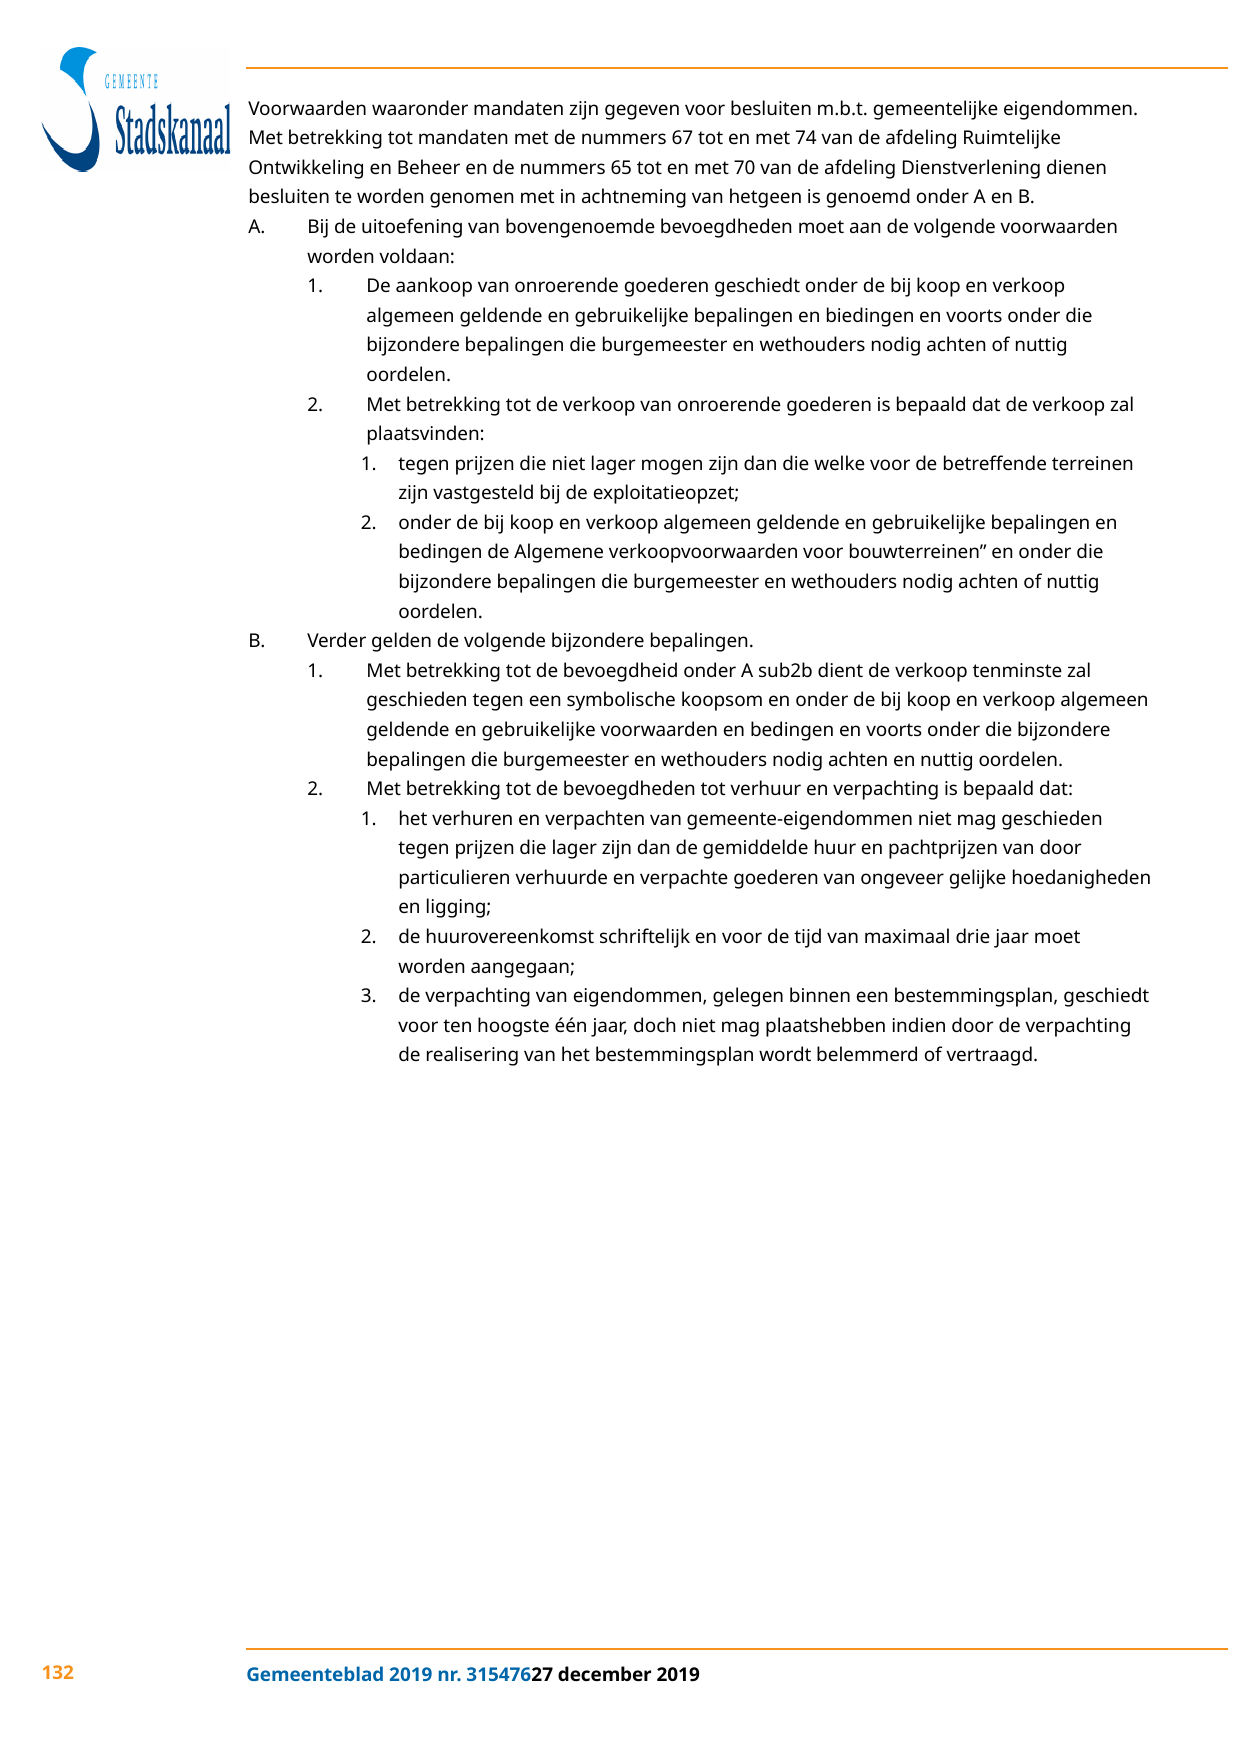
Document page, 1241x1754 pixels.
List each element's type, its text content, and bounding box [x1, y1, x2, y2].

picture [41, 47, 231, 172]
text Met betrekking tot mandaten met de nummers 67 tot en met 74 van de afdeling Ruimtelijke Ontwikkeling en Beheer en de nummers 65 tot en met 70 van de afdeling Dienstverlening dienen besluiten te worden genomen met in achtneming van hetgeen is genoemd onder A en B. [248, 124, 1152, 209]
text Voorwaarden waaronder mandaten zijn gegeven voor besluiten m.b.t. gemeentelijke eigendommen. [248, 95, 1152, 121]
list Met betrekking tot de bevoegdheid onder A sub2b dient de verkoop tenminste zal geschieden tegen een symbolische koopsom en onder de bij koop en verkoop algemeen geldende en gebruikelijke voorwaarden en bedingen en voorts onder die bijzondere bepalingen die burgemeester en wethouders nodig achten en nuttig oordelen. [307, 657, 1152, 771]
list de huurovereenkomst schriftelijk en voor de tijd van maximaal drie jaar moet worden aangegaan; [361, 923, 1152, 978]
list Met betrekking tot de verkoop van onroerende goederen is bepaald dat de verkoop zal plaatsvinden: [307, 391, 1152, 446]
list De aankoop van onroerende goederen geschiedt onder de bij koop en verkoop algemeen geldende en gebruikelijke bepalingen en biedingen en voorts onder die bijzondere bepalingen die burgemeester en wethouders nodig achten of nuttig oordelen. [307, 272, 1152, 387]
list Bij de uitoefening van bovengenoemde bevoegdheden moet aan de volgende voorwaarden worden voldaan: [248, 213, 1152, 268]
list de verpachting van eigendommen, gelegen binnen een bestemmingsplan, geschiedt voor ten hoogste één jaar, doch niet mag plaatshebben indien door de verpachting de realisering van het bestemmingsplan wordt belemmerd of vertraagd. [361, 982, 1152, 1067]
list onder de bij koop en verkoop algemeen geldende en gebruikelijke bepalingen en bedingen de Algemene verkoopvoorwaarden voor bouwterreinen” en onder die bijzondere bepalingen die burgemeester en wethouders nodig achten of nuttig oordelen. [361, 509, 1152, 623]
list tegen prijzen die niet lager mogen zijn dan die welke voor de betreffende terreinen zijn vastgesteld bij de exploitatieopzet; [361, 450, 1152, 505]
list het verhuren en verpachten van gemeente-eigendommen niet mag geschieden tegen prijzen die lager zijn dan de gemiddelde huur en pachtprijzen van door particulieren verhuurde en verpachte goederen van ongeveer gelijke hoedanigheden en ligging; [361, 805, 1152, 919]
list Met betrekking tot de bevoegdheden tot verhuur en verpachting is bepaald dat: [307, 775, 1152, 801]
list Verder gelden de volgende bijzondere bepalingen. [248, 627, 1152, 653]
